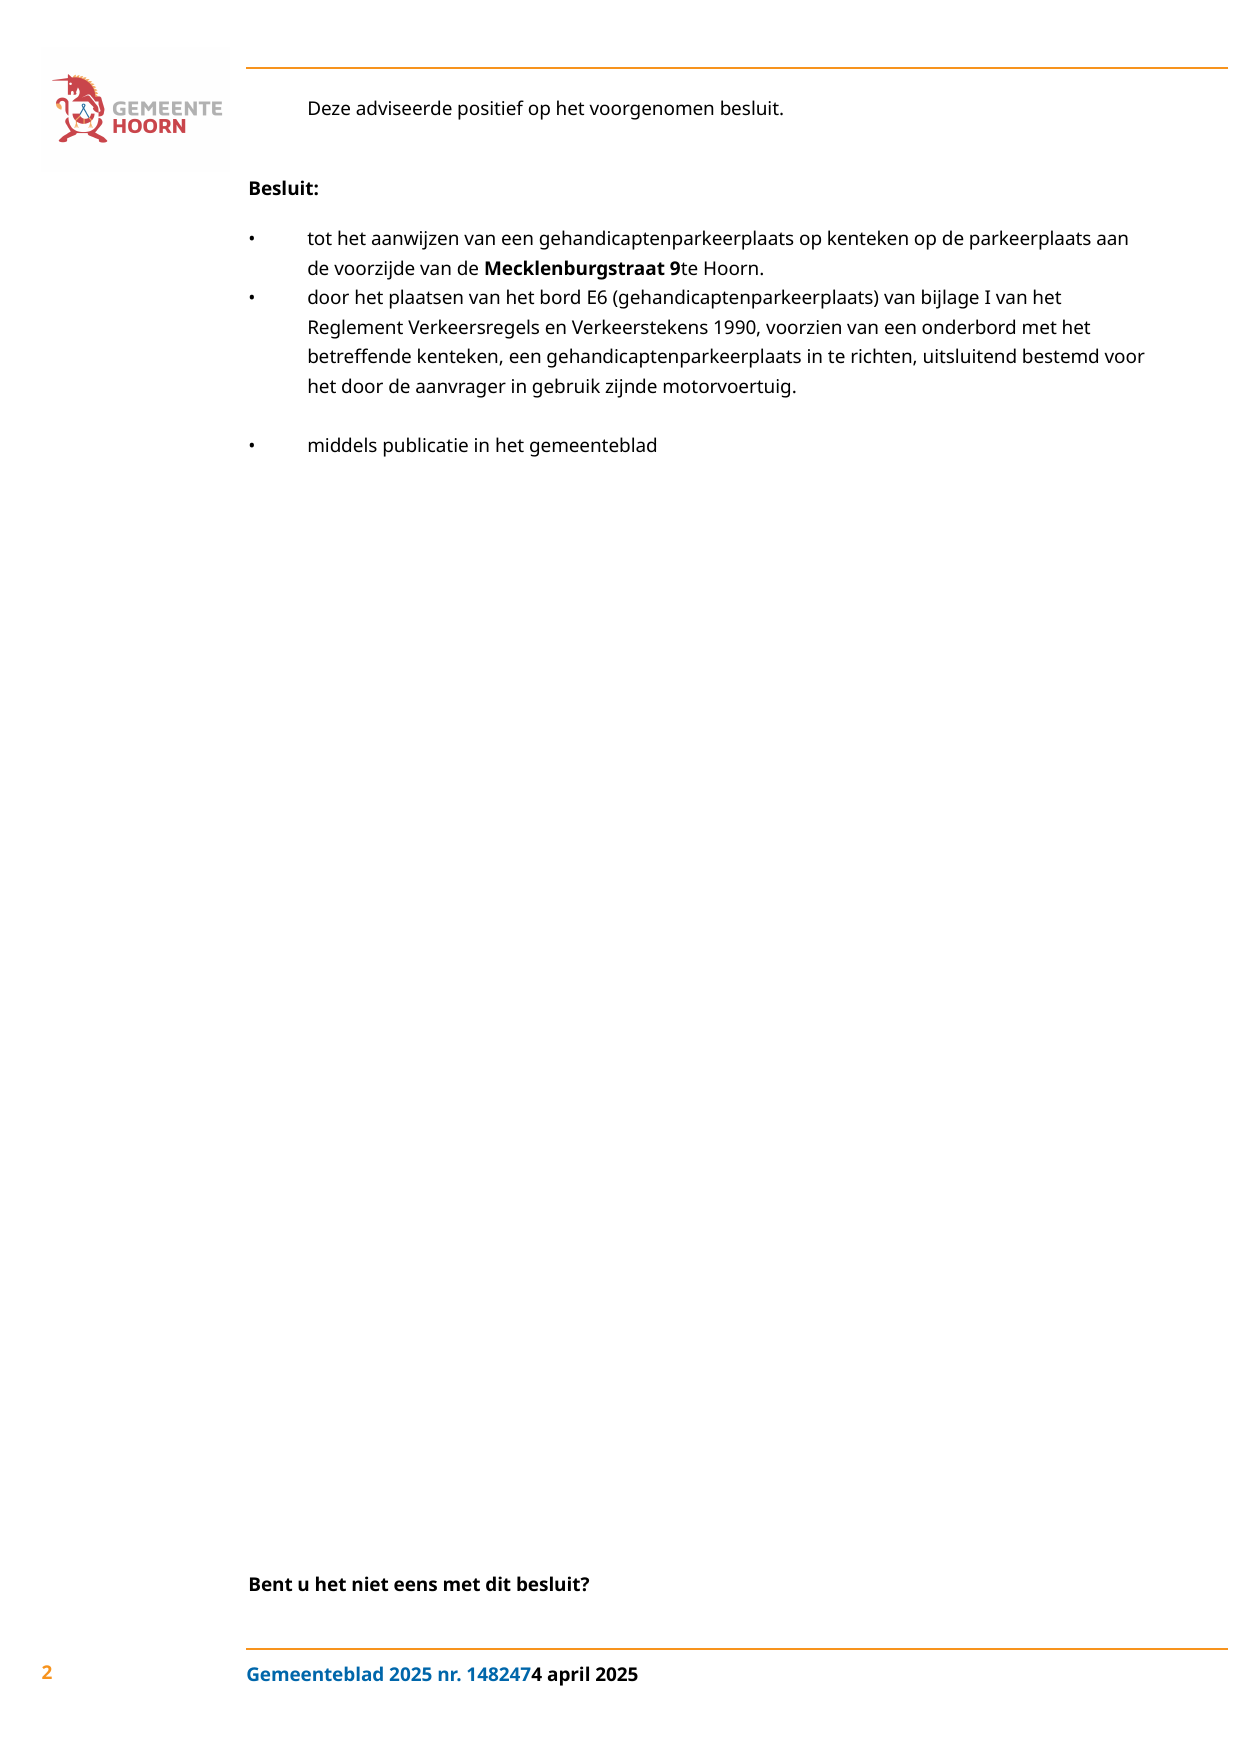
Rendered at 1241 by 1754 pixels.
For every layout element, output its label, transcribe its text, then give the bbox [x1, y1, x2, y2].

list middels publicatie in het gemeenteblad [248, 432, 1152, 458]
list tot het aanwijzen van een gehandicaptenparkeerplaats op kenteken op de parkeerplaats aan de voorzijde van de Mecklenburgstraat 9te Hoorn. [248, 225, 1152, 281]
text Besluit: [248, 175, 1152, 201]
list door het plaatsen van het bord E6 (gehandicaptenparkeerplaats) van bijlage I van het Reglement Verkeersregels en Verkeerstekens 1990, voorzien van een onderbord met het betreffende kenteken, een gehandicaptenparkeerplaats in te richten, uitsluitend bestemd voor het door de aanvrager in gebruik zijnde motorvoertuig. [248, 284, 1152, 399]
text Bent u het niet eens met dit besluit? [248, 1571, 1152, 1597]
list Deze adviseerde positief op het voorgenomen besluit. [248, 95, 1152, 121]
picture [41, 47, 231, 172]
